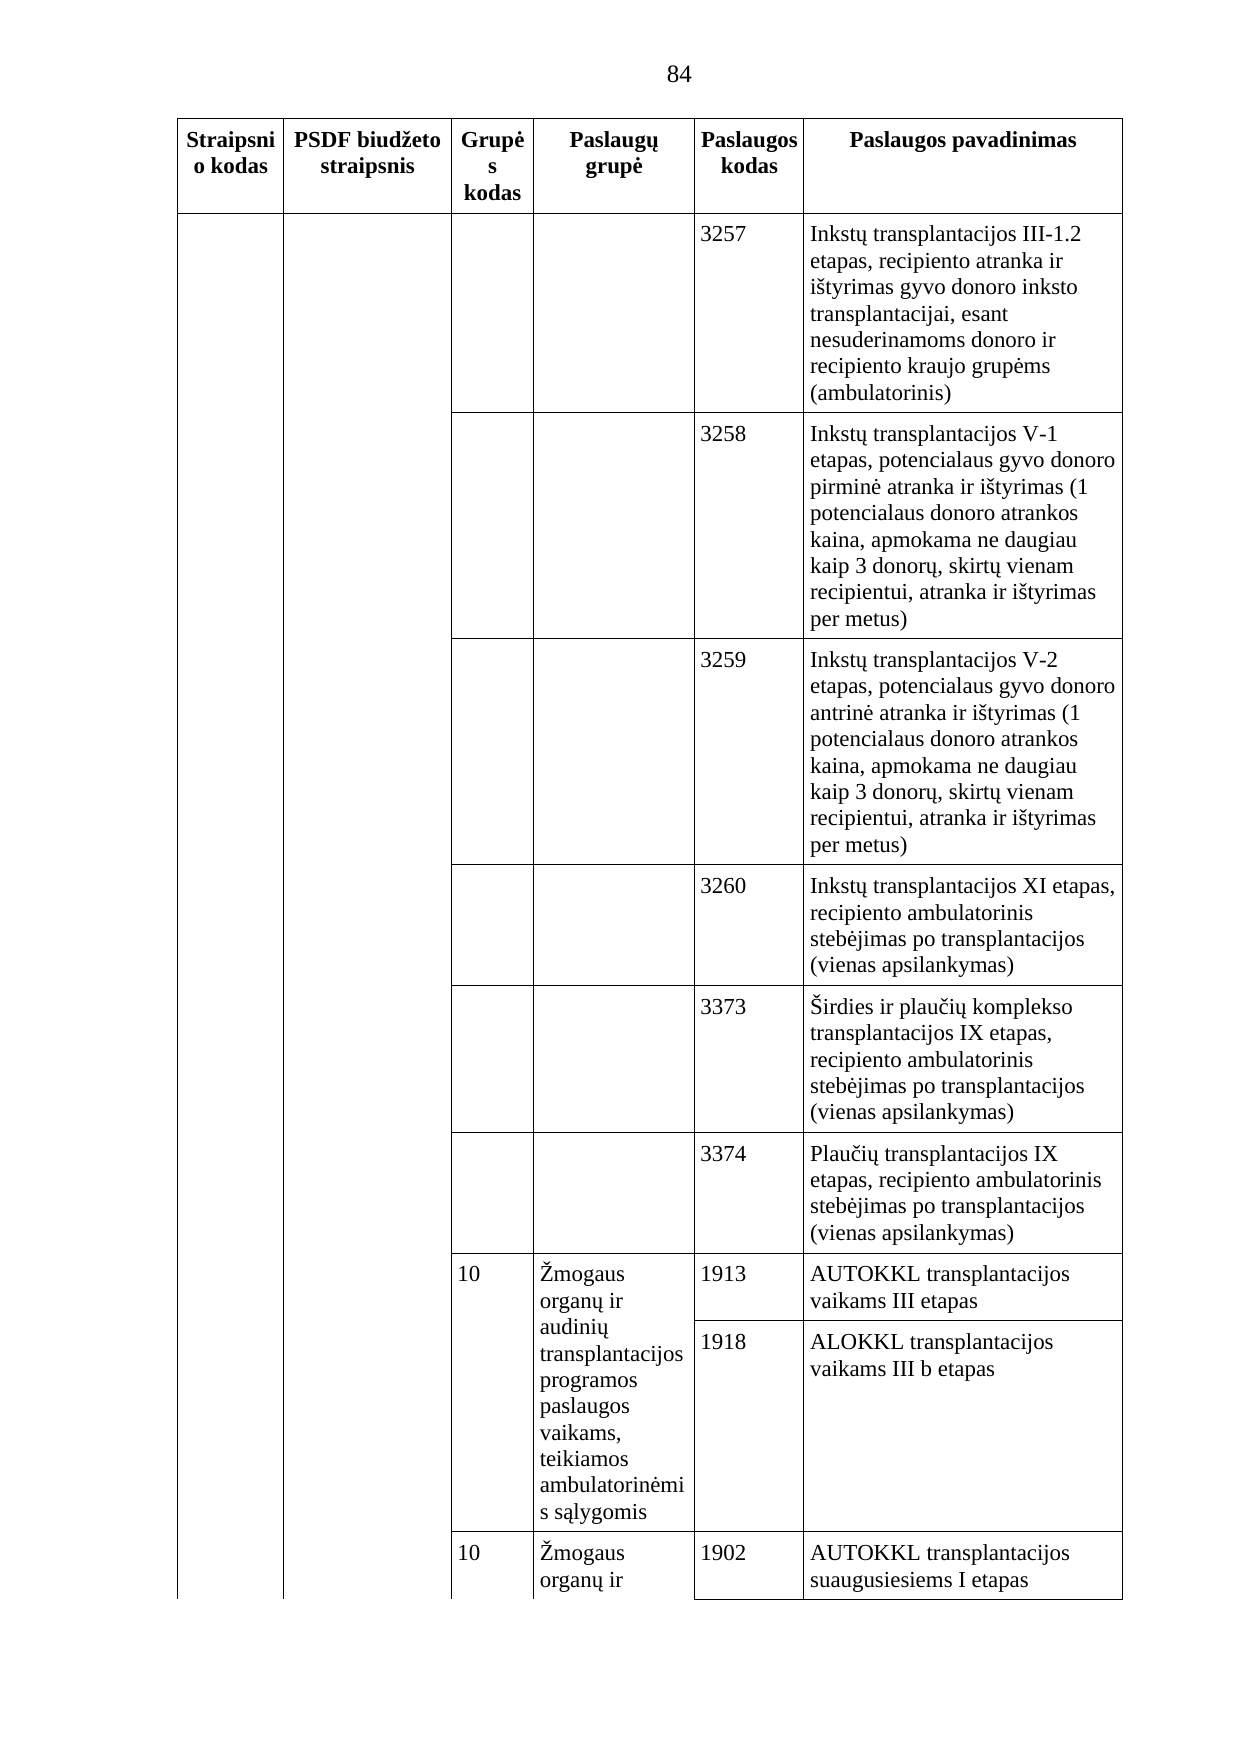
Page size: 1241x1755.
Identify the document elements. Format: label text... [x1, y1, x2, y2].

table_cell [284, 638, 451, 864]
table_cell [178, 864, 283, 985]
table_cell 3373 [695, 986, 803, 1132]
table_cell [284, 412, 451, 638]
table_cell 1918 [695, 1321, 803, 1531]
table_cell Inkstų transplantacijos V-1 etapas, potencialaus gyvo donoro pirminė atranka ir ištyrimas (1 potencialaus donoro atrankos kaina, apmokama ne daugiau kaip 3 donorų, skirtų vienam recipientui, atranka ir ištyrimas per metus) [804, 413, 1122, 638]
table_cell 1913 [695, 1254, 803, 1320]
table_cell ALOKKL transplantacijos vaikams III b etapas [804, 1321, 1122, 1531]
table_cell [452, 865, 533, 985]
table_cell 3374 [695, 1133, 803, 1252]
table_cell 1902 [695, 1532, 803, 1599]
table_cell Žmogaus organų ir audinių transplantacijos programos paslaugos vaikams, teikiamos ambulatorinėmis sąlygomis [534, 1254, 694, 1531]
table_cell [284, 1253, 451, 1320]
table_cell [534, 413, 694, 638]
table_cell AUTOKKL transplantacijos vaikams III etapas [804, 1254, 1122, 1320]
table_cell [452, 413, 533, 638]
table_cell [452, 1320, 533, 1531]
table_header Paslaugos pavadinimas [804, 119, 1122, 212]
table_cell [178, 214, 283, 412]
table_cell [284, 214, 451, 412]
table_header Straipsnio kodas [178, 119, 283, 212]
table_cell AUTOKKL transplantacijos suaugusiesiems I etapas [804, 1532, 1122, 1599]
table_cell [284, 1320, 451, 1531]
table_cell [534, 986, 694, 1132]
table_cell [452, 1133, 533, 1252]
table_cell [178, 1320, 283, 1531]
table_cell [452, 639, 533, 864]
table_cell [534, 639, 694, 864]
table_cell Inkstų transplantacijos V-2 etapas, potencialaus gyvo donoro antrinė atranka ir ištyrimas (1 potencialaus donoro atrankos kaina, apmokama ne daugiau kaip 3 donorų, skirtų vienam recipientui, atranka ir ištyrimas per metus) [804, 639, 1122, 864]
table_header Grupės kodas [452, 119, 533, 212]
table_cell [284, 1531, 451, 1599]
table_header PSDF biudžeto straipsnis [284, 119, 451, 212]
table_cell [178, 1253, 283, 1320]
table_cell 3257 [695, 214, 803, 412]
table_cell [534, 865, 694, 985]
table_cell [534, 214, 694, 412]
table_cell Inkstų transplantacijos III-1.2 etapas, recipiento atranka ir ištyrimas gyvo donoro inksto transplantacijai, esant nesuderinamoms donoro ir recipiento kraujo grupėms (ambulatorinis) [804, 214, 1122, 412]
table_cell [534, 1133, 694, 1252]
table_cell Širdies ir plaučių komplekso transplantacijos IX etapas, recipiento ambulatorinis stebėjimas po transplantacijos (vienas apsilankymas) [804, 986, 1122, 1132]
table_cell [178, 412, 283, 638]
table_cell Žmogaus organų ir [534, 1532, 694, 1599]
table_header Paslaugų grupė [534, 119, 694, 212]
table_cell [178, 638, 283, 864]
table_cell [178, 985, 283, 1132]
table_cell 3259 [695, 639, 803, 864]
table_cell 3260 [695, 865, 803, 985]
table_cell [178, 1531, 283, 1599]
table_cell 3258 [695, 413, 803, 638]
table_cell [284, 864, 451, 985]
table_cell Plaučių transplantacijos IX etapas, recipiento ambulatorinis stebėjimas po transplantacijos (vienas apsilankymas) [804, 1133, 1122, 1252]
table_cell 10 [452, 1532, 533, 1599]
table_cell [284, 985, 451, 1132]
table_cell [284, 1132, 451, 1252]
table_cell [178, 1132, 283, 1252]
table_cell [452, 214, 533, 412]
table_cell [452, 986, 533, 1132]
table_cell Inkstų transplantacijos XI etapas, recipiento ambulatorinis stebėjimas po transplantacijos (vienas apsilankymas) [804, 865, 1122, 985]
table_header Paslaugos kodas [695, 119, 803, 212]
table_cell 10 [452, 1254, 533, 1320]
